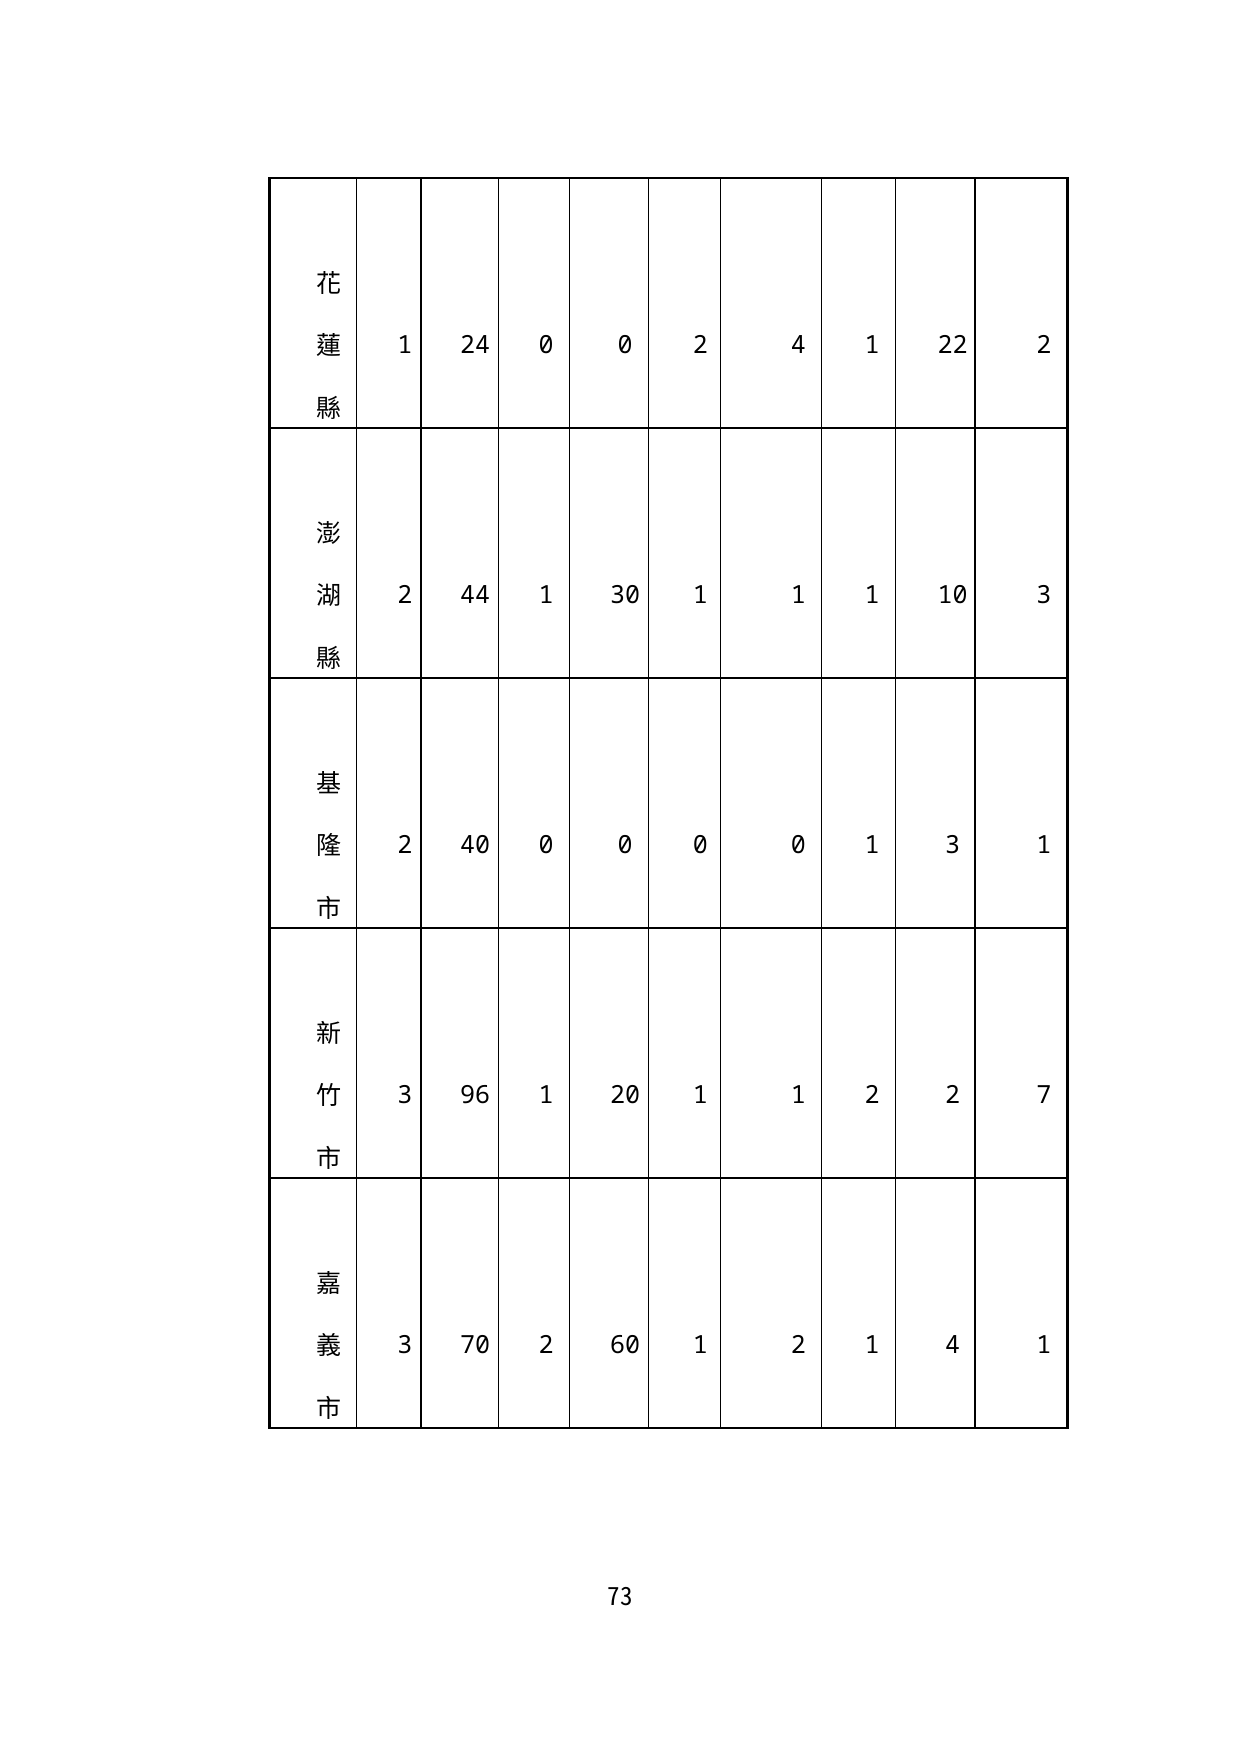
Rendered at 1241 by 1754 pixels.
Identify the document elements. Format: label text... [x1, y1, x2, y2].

table_cell 7 [976, 929, 1066, 1177]
table_cell 2 [896, 929, 974, 1177]
table_cell 3 [357, 1179, 420, 1427]
table_cell 60 [570, 1179, 648, 1427]
table_cell 0 [570, 179, 648, 427]
table_cell 3 [976, 429, 1066, 677]
table_cell 3 [357, 929, 420, 1177]
table_cell 2 [357, 429, 420, 677]
table_cell 0 [499, 179, 569, 427]
table_cell 澎湖縣 [271, 429, 356, 677]
table_cell 2 [357, 679, 420, 927]
table_cell 1 [721, 429, 821, 677]
table_cell 44 [422, 429, 498, 677]
table_cell 1 [721, 929, 821, 1177]
table_cell 0 [721, 679, 821, 927]
table_cell 20 [570, 929, 648, 1177]
table_cell 4 [721, 179, 821, 427]
table_cell 花蓮縣 [271, 179, 356, 427]
table_cell 1 [822, 429, 895, 677]
table_cell 4 [896, 1179, 974, 1427]
table_cell 1 [822, 1179, 895, 1427]
table_cell 0 [649, 679, 720, 927]
table_cell 1 [822, 679, 895, 927]
table_cell 3 [896, 679, 974, 927]
table_cell 2 [822, 929, 895, 1177]
table_cell 嘉義市 [271, 1179, 356, 1427]
table_cell 1 [649, 1179, 720, 1427]
table_cell 0 [499, 679, 569, 927]
table_cell 1 [976, 1179, 1066, 1427]
table_cell 1 [499, 429, 569, 677]
table_cell 2 [649, 179, 720, 427]
table_cell 10 [896, 429, 974, 677]
table_cell 0 [570, 679, 648, 927]
table_cell 2 [976, 179, 1066, 427]
table_cell 22 [896, 179, 974, 427]
table_cell 40 [422, 679, 498, 927]
table_cell 70 [422, 1179, 498, 1427]
table_cell 24 [422, 179, 498, 427]
table_cell 1 [649, 929, 720, 1177]
table_cell 2 [499, 1179, 569, 1427]
table_cell 1 [822, 179, 895, 427]
table_cell 新竹市 [271, 929, 356, 1177]
table_cell 30 [570, 429, 648, 677]
table_cell 1 [976, 679, 1066, 927]
table_cell 96 [422, 929, 498, 1177]
table_cell 1 [649, 429, 720, 677]
table_cell 1 [357, 179, 420, 427]
table_cell 2 [721, 1179, 821, 1427]
table_cell 基隆市 [271, 679, 356, 927]
table_cell 1 [499, 929, 569, 1177]
